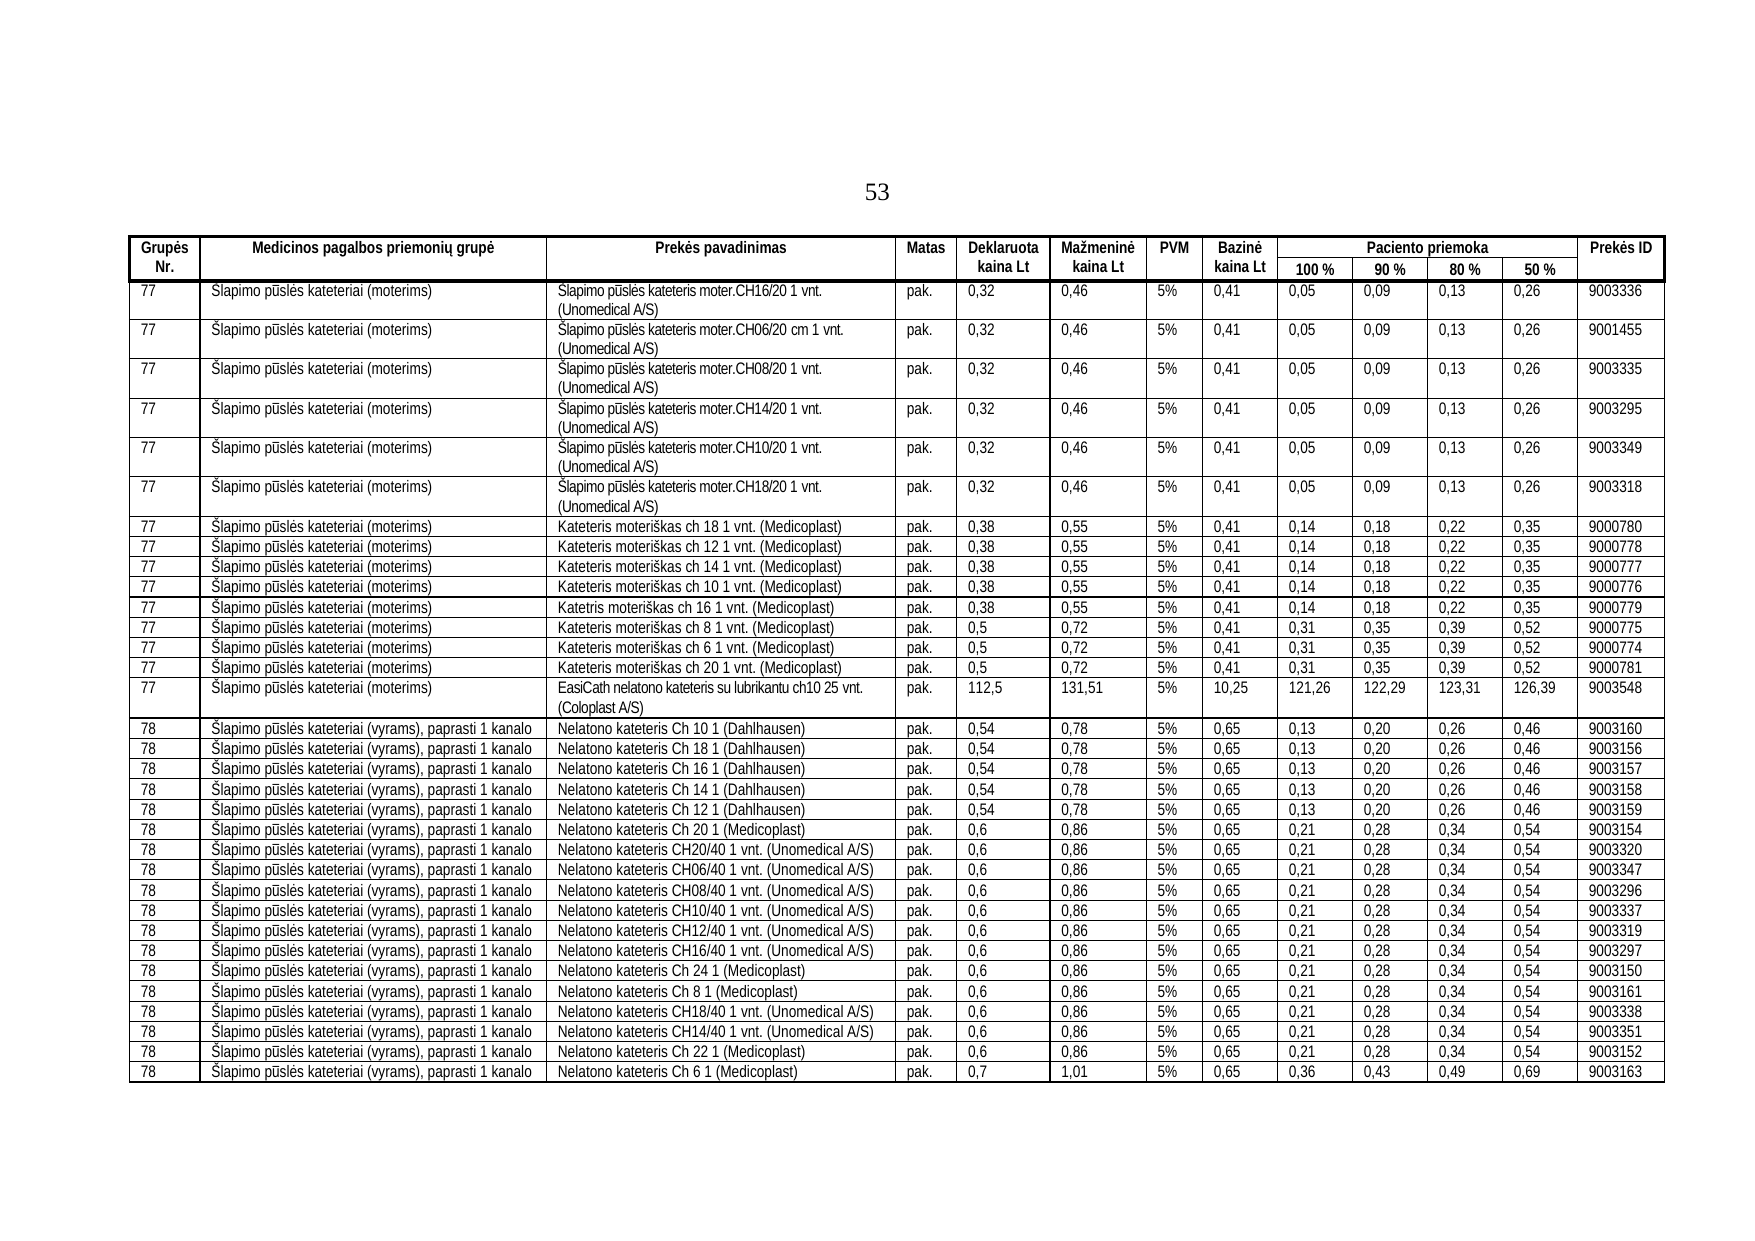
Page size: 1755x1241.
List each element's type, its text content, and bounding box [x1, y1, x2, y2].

table_cell 0,41 [1203, 359, 1277, 397]
table_cell 10,25 [1203, 678, 1277, 717]
table_cell 5% [1147, 880, 1202, 899]
table_cell 0,35 [1353, 658, 1427, 677]
table_cell 5% [1147, 759, 1202, 778]
table_cell 0,69 [1503, 1062, 1577, 1081]
table_cell 0,6 [957, 941, 1049, 960]
table_cell Šlapimo pūslės kateteriai (vyrams), paprasti 1 kanalo [201, 981, 546, 1001]
table_cell 0,35 [1503, 517, 1577, 536]
table_cell 0,22 [1428, 577, 1502, 596]
table_cell 0,52 [1503, 638, 1577, 657]
table_cell 0,54 [1503, 961, 1577, 980]
table_cell 0,65 [1203, 901, 1277, 920]
table_cell 0,41 [1203, 477, 1277, 516]
table_cell 77 [130, 438, 199, 476]
table_cell 0,5 [957, 638, 1049, 657]
table_cell 0,41 [1203, 658, 1277, 677]
table_cell 0,41 [1203, 438, 1277, 476]
table_cell 0,65 [1203, 981, 1277, 1001]
table_cell 9003157 [1578, 759, 1664, 778]
table_cell 0,72 [1051, 658, 1146, 677]
table_cell 0,65 [1203, 800, 1277, 819]
table_cell 0,41 [1203, 638, 1277, 657]
table_cell 5% [1147, 739, 1202, 758]
table_cell Nelatono kateteris Ch 22 1 (Medicoplast) [547, 1042, 895, 1061]
table_cell Šlapimo pūslės kateteriai (vyrams), paprasti 1 kanalo [201, 840, 546, 859]
table_cell 0,13 [1278, 719, 1352, 738]
table_cell 9003548 [1578, 678, 1664, 717]
table_cell 0,72 [1051, 638, 1146, 657]
table_cell 0,54 [1503, 820, 1577, 839]
table_cell 0,26 [1428, 759, 1502, 778]
table_cell 0,21 [1278, 961, 1352, 980]
table_cell 5% [1147, 901, 1202, 920]
table_cell 0,09 [1353, 283, 1427, 319]
table_cell 0,65 [1203, 921, 1277, 940]
table_cell 9000776 [1578, 577, 1664, 596]
table_cell 9003319 [1578, 921, 1664, 940]
table_cell 78 [130, 719, 199, 738]
table_cell 0,65 [1203, 779, 1277, 798]
table_cell 0,46 [1503, 779, 1577, 798]
table_cell Šlapimo pūslės kateteriai (moterims) [201, 658, 546, 677]
table_cell 77 [130, 678, 199, 717]
table_cell pak. [896, 678, 956, 717]
table_cell 5% [1147, 678, 1202, 717]
table_cell 0,13 [1278, 800, 1352, 819]
table_cell Šlapimo pūslės kateteriai (moterims) [201, 638, 546, 657]
table_cell Šlapimo pūslės kateteris moter.CH18/20 1 vnt. (Unomedical A/S) [547, 477, 895, 516]
table_cell 0,32 [957, 283, 1049, 319]
table_cell 90 % [1353, 258, 1427, 279]
table_cell 0,14 [1278, 557, 1352, 576]
table_cell Kateteris moteriškas ch 14 1 vnt. (Medicoplast) [547, 557, 895, 576]
table_cell pak. [896, 961, 956, 980]
table_cell Šlapimo pūslės kateteriai (moterims) [201, 283, 546, 319]
table_cell 9003163 [1578, 1062, 1664, 1081]
table_header Mažmeninė kaina Lt [1051, 238, 1146, 279]
table_cell 77 [130, 283, 199, 319]
table_cell 5% [1147, 399, 1202, 437]
table_cell 0,43 [1353, 1062, 1427, 1081]
table_cell 0,28 [1353, 860, 1427, 879]
table_cell 0,35 [1353, 638, 1427, 657]
table_cell 0,28 [1353, 901, 1427, 920]
table_cell 0,86 [1051, 961, 1146, 980]
table_cell 0,6 [957, 921, 1049, 940]
table_cell 0,20 [1353, 800, 1427, 819]
table_cell 0,14 [1278, 577, 1352, 596]
table_cell 9000775 [1578, 618, 1664, 637]
table_cell pak. [896, 1062, 956, 1081]
table_cell 0,39 [1428, 618, 1502, 637]
table_cell Šlapimo pūslės kateteriai (vyrams), paprasti 1 kanalo [201, 719, 546, 738]
table_cell pak. [896, 1002, 956, 1021]
table_cell 1,01 [1051, 1062, 1146, 1081]
table_cell 0,86 [1051, 820, 1146, 839]
table_cell 78 [130, 1062, 199, 1081]
table_cell 5% [1147, 961, 1202, 980]
table_cell 0,18 [1353, 537, 1427, 556]
table_cell 0,86 [1051, 1002, 1146, 1021]
table_cell 0,32 [957, 438, 1049, 476]
table_cell 0,52 [1503, 618, 1577, 637]
table_cell 0,78 [1051, 759, 1146, 778]
table_cell 5% [1147, 537, 1202, 556]
table_cell pak. [896, 840, 956, 859]
table_cell 0,34 [1428, 1042, 1502, 1061]
table_cell pak. [896, 901, 956, 920]
table_header Bazinė kaina Lt [1203, 238, 1277, 279]
table_cell 0,39 [1428, 638, 1502, 657]
table_cell 0,28 [1353, 981, 1427, 1001]
table_cell 0,41 [1203, 598, 1277, 617]
table_cell Nelatono kateteris CH20/40 1 vnt. (Unomedical A/S) [547, 840, 895, 859]
table_cell 0,46 [1051, 359, 1146, 397]
table_cell 0,54 [1503, 840, 1577, 859]
table_cell 78 [130, 860, 199, 879]
table_cell pak. [896, 1022, 956, 1041]
table_cell Šlapimo pūslės kateteriai (vyrams), paprasti 1 kanalo [201, 941, 546, 960]
table_cell pak. [896, 399, 956, 437]
table_cell 0,41 [1203, 283, 1277, 319]
table_cell 0,26 [1503, 438, 1577, 476]
table_cell Šlapimo pūslės kateteriai (vyrams), paprasti 1 kanalo [201, 901, 546, 920]
table_cell 0,13 [1428, 399, 1502, 437]
table_cell pak. [896, 820, 956, 839]
table_cell 0,28 [1353, 941, 1427, 960]
table_cell 78 [130, 1002, 199, 1021]
table_cell 78 [130, 921, 199, 940]
table_cell 0,46 [1503, 759, 1577, 778]
table_cell 0,28 [1353, 840, 1427, 859]
table_cell 0,55 [1051, 517, 1146, 536]
table_cell 0,46 [1051, 477, 1146, 516]
table_cell 0,6 [957, 880, 1049, 899]
table_cell 0,35 [1503, 557, 1577, 576]
table_cell pak. [896, 477, 956, 516]
table_cell 0,46 [1503, 739, 1577, 758]
table_cell 0,34 [1428, 880, 1502, 899]
table_cell 0,21 [1278, 921, 1352, 940]
table_cell Nelatono kateteris CH06/40 1 vnt. (Unomedical A/S) [547, 860, 895, 879]
table_cell Šlapimo pūslės kateteriai (vyrams), paprasti 1 kanalo [201, 1002, 546, 1021]
table_cell 0,7 [957, 1062, 1049, 1081]
table_cell 121,26 [1278, 678, 1352, 717]
table_cell 9003296 [1578, 880, 1664, 899]
table_cell 5% [1147, 800, 1202, 819]
table_cell 77 [130, 517, 199, 536]
table_cell 78 [130, 820, 199, 839]
table_cell Nelatono kateteris Ch 18 1 (Dahlhausen) [547, 739, 895, 758]
table_cell EasiCath nelatono kateteris su lubrikantu ch10 25 vnt. (Coloplast A/S) [547, 678, 895, 717]
table_cell 9001455 [1578, 320, 1664, 358]
table_cell 5% [1147, 719, 1202, 738]
table_cell 0,78 [1051, 779, 1146, 798]
table_cell 0,21 [1278, 1022, 1352, 1041]
table_cell 9000780 [1578, 517, 1664, 536]
table_header Deklaruota kaina Lt [957, 238, 1049, 279]
table_cell pak. [896, 598, 956, 617]
table_cell 0,26 [1503, 477, 1577, 516]
table_cell 0,32 [957, 320, 1049, 358]
table_cell Šlapimo pūslės kateteris moter.CH08/20 1 vnt. (Unomedical A/S) [547, 359, 895, 397]
table_cell 0,20 [1353, 779, 1427, 798]
table_cell 0,14 [1278, 537, 1352, 556]
table_cell 5% [1147, 577, 1202, 596]
table_cell Šlapimo pūslės kateteriai (moterims) [201, 399, 546, 437]
table_cell 77 [130, 638, 199, 657]
table_cell 0,38 [957, 537, 1049, 556]
table_cell Nelatono kateteris CH08/40 1 vnt. (Unomedical A/S) [547, 880, 895, 899]
table_cell 0,21 [1278, 860, 1352, 879]
table_cell Šlapimo pūslės kateteris moter.CH16/20 1 vnt. (Unomedical A/S) [547, 283, 895, 319]
table_cell 0,18 [1353, 557, 1427, 576]
table_cell 78 [130, 901, 199, 920]
table_cell 0,39 [1428, 658, 1502, 677]
table_cell 0,86 [1051, 1022, 1146, 1041]
table_cell 0,31 [1278, 638, 1352, 657]
table_cell 0,18 [1353, 577, 1427, 596]
table_cell 0,54 [1503, 981, 1577, 1001]
table_cell 0,20 [1353, 739, 1427, 758]
table_cell Šlapimo pūslės kateteriai (moterims) [201, 320, 546, 358]
table_cell 0,5 [957, 618, 1049, 637]
table_cell Nelatono kateteris Ch 20 1 (Medicoplast) [547, 820, 895, 839]
table_cell Šlapimo pūslės kateteriai (moterims) [201, 618, 546, 637]
table_cell 5% [1147, 941, 1202, 960]
table_cell 0,05 [1278, 438, 1352, 476]
table_cell Šlapimo pūslės kateteriai (moterims) [201, 477, 546, 516]
table_cell 5% [1147, 1022, 1202, 1041]
table_cell 0,09 [1353, 320, 1427, 358]
table_cell pak. [896, 438, 956, 476]
table_cell 0,54 [1503, 941, 1577, 960]
table_cell 9003347 [1578, 860, 1664, 879]
table_cell 0,55 [1051, 557, 1146, 576]
table_cell 0,28 [1353, 1002, 1427, 1021]
table_cell pak. [896, 880, 956, 899]
table_cell 0,13 [1428, 438, 1502, 476]
table_cell 9000779 [1578, 598, 1664, 617]
table_cell 0,21 [1278, 1002, 1352, 1021]
table_cell 9003295 [1578, 399, 1664, 437]
table_cell 78 [130, 800, 199, 819]
table_cell 0,86 [1051, 1042, 1146, 1061]
table_cell 0,09 [1353, 359, 1427, 397]
table_cell 0,86 [1051, 901, 1146, 920]
table_cell 0,38 [957, 598, 1049, 617]
table_cell 9003337 [1578, 901, 1664, 920]
table_cell 0,21 [1278, 901, 1352, 920]
table_cell 0,35 [1353, 618, 1427, 637]
table_cell 0,21 [1278, 820, 1352, 839]
table_cell 77 [130, 577, 199, 596]
table_cell 0,13 [1428, 359, 1502, 397]
table_header Prekės pavadinimas [547, 238, 895, 279]
table_cell 0,22 [1428, 598, 1502, 617]
table_cell 5% [1147, 359, 1202, 397]
table_cell Šlapimo pūslės kateteriai (vyrams), paprasti 1 kanalo [201, 1042, 546, 1061]
table_cell 77 [130, 320, 199, 358]
table_cell Nelatono kateteris Ch 8 1 (Medicoplast) [547, 981, 895, 1001]
table_cell Šlapimo pūslės kateteriai (moterims) [201, 359, 546, 397]
table_cell Šlapimo pūslės kateteris moter.CH06/20 cm 1 vnt. (Unomedical A/S) [547, 320, 895, 358]
table_cell Kateteris moteriškas ch 8 1 vnt. (Medicoplast) [547, 618, 895, 637]
table_cell pak. [896, 759, 956, 778]
table_cell 0,54 [1503, 1022, 1577, 1041]
table_cell 0,34 [1428, 981, 1502, 1001]
table_cell 131,51 [1051, 678, 1146, 717]
table_cell 0,26 [1428, 719, 1502, 738]
table_cell Nelatono kateteris Ch 12 1 (Dahlhausen) [547, 800, 895, 819]
table_cell 0,86 [1051, 941, 1146, 960]
table_cell 0,05 [1278, 359, 1352, 397]
table_cell 0,65 [1203, 880, 1277, 899]
table_cell 9003150 [1578, 961, 1664, 980]
table_cell 0,31 [1278, 618, 1352, 637]
table_cell 77 [130, 359, 199, 397]
table_cell Kateteris moteriškas ch 20 1 vnt. (Medicoplast) [547, 658, 895, 677]
table_cell Šlapimo pūslės kateteriai (vyrams), paprasti 1 kanalo [201, 961, 546, 980]
table_cell 0,18 [1353, 517, 1427, 536]
table_cell Nelatono kateteris Ch 6 1 (Medicoplast) [547, 1062, 895, 1081]
table_cell 122,29 [1353, 678, 1427, 717]
table_cell 77 [130, 618, 199, 637]
table_cell Šlapimo pūslės kateteriai (moterims) [201, 678, 546, 717]
table_cell Šlapimo pūslės kateteriai (moterims) [201, 598, 546, 617]
table_cell 0,46 [1051, 399, 1146, 437]
table_cell 0,14 [1278, 598, 1352, 617]
table_cell 5% [1147, 320, 1202, 358]
table_cell 0,65 [1203, 1042, 1277, 1061]
table_cell 0,49 [1428, 1062, 1502, 1081]
table_cell Nelatono kateteris Ch 24 1 (Medicoplast) [547, 961, 895, 980]
table_cell 0,34 [1428, 1022, 1502, 1041]
table_cell 9003320 [1578, 840, 1664, 859]
table_cell 5% [1147, 638, 1202, 657]
table_cell 5% [1147, 981, 1202, 1001]
table_cell 5% [1147, 517, 1202, 536]
table_cell 0,65 [1203, 759, 1277, 778]
table_cell 78 [130, 961, 199, 980]
table_cell 78 [130, 840, 199, 859]
table_cell 0,28 [1353, 820, 1427, 839]
table_cell 0,52 [1503, 658, 1577, 677]
table_cell 0,6 [957, 981, 1049, 1001]
table_cell pak. [896, 981, 956, 1001]
table_cell 0,22 [1428, 557, 1502, 576]
table_cell 0,65 [1203, 739, 1277, 758]
table_cell 0,54 [1503, 901, 1577, 920]
table_cell 0,54 [1503, 1042, 1577, 1061]
table_cell 0,14 [1278, 517, 1352, 536]
table_cell Nelatono kateteris CH14/40 1 vnt. (Unomedical A/S) [547, 1022, 895, 1041]
table_cell Šlapimo pūslės kateteris moter.CH10/20 1 vnt. (Unomedical A/S) [547, 438, 895, 476]
table_cell 0,21 [1278, 981, 1352, 1001]
table_cell 0,26 [1428, 779, 1502, 798]
table_cell 78 [130, 941, 199, 960]
table_cell 0,32 [957, 477, 1049, 516]
table_cell 0,32 [957, 359, 1049, 397]
table_cell Šlapimo pūslės kateteriai (vyrams), paprasti 1 kanalo [201, 820, 546, 839]
table_cell Nelatono kateteris Ch 14 1 (Dahlhausen) [547, 779, 895, 798]
table_cell pak. [896, 719, 956, 738]
table_cell pak. [896, 618, 956, 637]
table_cell 78 [130, 779, 199, 798]
table_cell 0,38 [957, 577, 1049, 596]
table_cell 0,54 [957, 759, 1049, 778]
table_cell 5% [1147, 921, 1202, 940]
table_cell Kateteris moteriškas ch 18 1 vnt. (Medicoplast) [547, 517, 895, 536]
table_cell 9003159 [1578, 800, 1664, 819]
table_cell 9003318 [1578, 477, 1664, 516]
table_cell Šlapimo pūslės kateteriai (moterims) [201, 557, 546, 576]
table_cell pak. [896, 658, 956, 677]
table_cell 0,05 [1278, 477, 1352, 516]
table_cell Šlapimo pūslės kateteriai (moterims) [201, 537, 546, 556]
table_cell pak. [896, 941, 956, 960]
table_cell 0,54 [1503, 860, 1577, 879]
table_cell 0,35 [1503, 537, 1577, 556]
table_cell 0,34 [1428, 961, 1502, 980]
table_cell pak. [896, 921, 956, 940]
table_cell 0,72 [1051, 618, 1146, 637]
table_cell 0,6 [957, 1022, 1049, 1041]
table_cell pak. [896, 320, 956, 358]
table_cell Šlapimo pūslės kateteriai (vyrams), paprasti 1 kanalo [201, 921, 546, 940]
table_header Grupės Nr. [131, 238, 199, 279]
table_cell 5% [1147, 618, 1202, 637]
table_cell 5% [1147, 1062, 1202, 1081]
table_cell 9003336 [1578, 283, 1664, 319]
table_cell 0,65 [1203, 1002, 1277, 1021]
table_cell 9003154 [1578, 820, 1664, 839]
table_cell 0,78 [1051, 719, 1146, 738]
table_cell 0,09 [1353, 399, 1427, 437]
table_cell 80 % [1428, 258, 1502, 279]
table_cell 0,09 [1353, 438, 1427, 476]
table_cell 0,26 [1428, 800, 1502, 819]
table_cell 78 [130, 759, 199, 778]
table_cell Šlapimo pūslės kateteriai (vyrams), paprasti 1 kanalo [201, 880, 546, 899]
table_cell 0,54 [1503, 1002, 1577, 1021]
table_cell 0,78 [1051, 739, 1146, 758]
table_cell 78 [130, 739, 199, 758]
table_cell 0,21 [1278, 840, 1352, 859]
table_cell 0,54 [957, 800, 1049, 819]
table_cell 0,6 [957, 901, 1049, 920]
table_cell 5% [1147, 557, 1202, 576]
table_cell 78 [130, 1042, 199, 1061]
table_cell 0,05 [1278, 399, 1352, 437]
table_cell 0,09 [1353, 477, 1427, 516]
table_cell 77 [130, 399, 199, 437]
table_cell 0,65 [1203, 1062, 1277, 1081]
table_cell 0,35 [1503, 598, 1577, 617]
table_cell 0,5 [957, 658, 1049, 677]
table_cell Nelatono kateteris CH18/40 1 vnt. (Unomedical A/S) [547, 1002, 895, 1021]
table_cell 77 [130, 598, 199, 617]
table_cell 9003338 [1578, 1002, 1664, 1021]
table_cell 0,34 [1428, 921, 1502, 940]
table_cell 0,6 [957, 860, 1049, 879]
table_cell Šlapimo pūslės kateteriai (vyrams), paprasti 1 kanalo [201, 739, 546, 758]
table_cell 0,22 [1428, 517, 1502, 536]
table_cell 0,26 [1503, 399, 1577, 437]
table_cell 0,86 [1051, 981, 1146, 1001]
table_cell 0,38 [957, 557, 1049, 576]
table_cell 0,86 [1051, 921, 1146, 940]
table_cell 9000781 [1578, 658, 1664, 677]
table_cell 0,26 [1503, 283, 1577, 319]
table_cell Šlapimo pūslės kateteriai (vyrams), paprasti 1 kanalo [201, 1062, 546, 1081]
table_cell 0,34 [1428, 840, 1502, 859]
table_cell 9003297 [1578, 941, 1664, 960]
table_cell 0,54 [957, 719, 1049, 738]
table_cell pak. [896, 577, 956, 596]
table_cell 9003160 [1578, 719, 1664, 738]
table_cell 0,86 [1051, 880, 1146, 899]
table_cell pak. [896, 557, 956, 576]
table_cell 0,6 [957, 820, 1049, 839]
table_cell Šlapimo pūslės kateteriai (moterims) [201, 438, 546, 476]
table_cell 0,31 [1278, 658, 1352, 677]
table_cell 0,6 [957, 961, 1049, 980]
table_cell Šlapimo pūslės kateteriai (moterims) [201, 577, 546, 596]
table_cell 9003156 [1578, 739, 1664, 758]
table_cell 0,13 [1278, 759, 1352, 778]
table_cell Šlapimo pūslės kateteriai (vyrams), paprasti 1 kanalo [201, 779, 546, 798]
table_cell 0,46 [1051, 438, 1146, 476]
table_cell Šlapimo pūslės kateteriai (vyrams), paprasti 1 kanalo [201, 860, 546, 879]
table_cell 0,41 [1203, 517, 1277, 536]
table_cell Nelatono kateteris CH10/40 1 vnt. (Unomedical A/S) [547, 901, 895, 920]
table_cell 0,41 [1203, 557, 1277, 576]
table_cell 0,65 [1203, 840, 1277, 859]
table_cell pak. [896, 359, 956, 397]
table_cell Katetris moteriškas ch 16 1 vnt. (Medicoplast) [547, 598, 895, 617]
table_cell 9000777 [1578, 557, 1664, 576]
table_cell Nelatono kateteris CH12/40 1 vnt. (Unomedical A/S) [547, 921, 895, 940]
table_cell Kateteris moteriškas ch 12 1 vnt. (Medicoplast) [547, 537, 895, 556]
table_cell 5% [1147, 779, 1202, 798]
table_cell 0,13 [1278, 779, 1352, 798]
table_cell pak. [896, 1042, 956, 1061]
table_cell 0,54 [1503, 921, 1577, 940]
table_header Matas [896, 238, 956, 279]
table_cell 0,65 [1203, 941, 1277, 960]
table_cell Šlapimo pūslės kateteriai (vyrams), paprasti 1 kanalo [201, 1022, 546, 1041]
table_cell 112,5 [957, 678, 1049, 717]
table_cell Šlapimo pūslės kateteriai (vyrams), paprasti 1 kanalo [201, 800, 546, 819]
table_cell 0,21 [1278, 880, 1352, 899]
table_cell 5% [1147, 820, 1202, 839]
table_cell 0,46 [1503, 719, 1577, 738]
table_cell 0,46 [1503, 800, 1577, 819]
table_cell Šlapimo pūslės kateteris moter.CH14/20 1 vnt. (Unomedical A/S) [547, 399, 895, 437]
table_cell pak. [896, 537, 956, 556]
table_cell 0,20 [1353, 719, 1427, 738]
table_cell pak. [896, 517, 956, 536]
table_cell 0,38 [957, 517, 1049, 536]
table_cell 5% [1147, 477, 1202, 516]
table_cell 0,20 [1353, 759, 1427, 778]
table_cell 9000774 [1578, 638, 1664, 657]
table_cell 0,6 [957, 840, 1049, 859]
table_cell Šlapimo pūslės kateteriai (vyrams), paprasti 1 kanalo [201, 759, 546, 778]
table_cell Nelatono kateteris Ch 16 1 (Dahlhausen) [547, 759, 895, 778]
table_cell 9003349 [1578, 438, 1664, 476]
table_cell 78 [130, 1022, 199, 1041]
table_cell 0,86 [1051, 860, 1146, 879]
table_cell 0,34 [1428, 941, 1502, 960]
table_header PVM [1147, 238, 1202, 279]
table_cell pak. [896, 638, 956, 657]
table_cell 78 [130, 981, 199, 1001]
table_cell 5% [1147, 840, 1202, 859]
table_cell 5% [1147, 860, 1202, 879]
table_cell 0,6 [957, 1002, 1049, 1021]
table_cell 0,13 [1428, 477, 1502, 516]
table_cell 9003158 [1578, 779, 1664, 798]
table_cell 100 % [1278, 258, 1352, 279]
table_cell 0,46 [1051, 320, 1146, 358]
table_cell 0,05 [1278, 320, 1352, 358]
table_cell 0,54 [957, 779, 1049, 798]
table_cell 0,32 [957, 399, 1049, 437]
table_cell 0,26 [1503, 359, 1577, 397]
table_header Paciento priemoka [1278, 238, 1577, 257]
table_cell 5% [1147, 283, 1202, 319]
table_cell 0,26 [1503, 320, 1577, 358]
table_cell 78 [130, 880, 199, 899]
table_cell 0,34 [1428, 1002, 1502, 1021]
table_cell 0,26 [1428, 739, 1502, 758]
table_cell 0,34 [1428, 901, 1502, 920]
table_cell 0,05 [1278, 283, 1352, 319]
table_cell 9000778 [1578, 537, 1664, 556]
table_cell Šlapimo pūslės kateteriai (moterims) [201, 517, 546, 536]
table_cell pak. [896, 860, 956, 879]
table_cell 0,54 [1503, 880, 1577, 899]
table_cell 77 [130, 537, 199, 556]
table_cell 0,36 [1278, 1062, 1352, 1081]
table_cell 0,28 [1353, 961, 1427, 980]
table_cell 9003152 [1578, 1042, 1664, 1061]
table_cell 0,78 [1051, 800, 1146, 819]
table_cell 0,28 [1353, 921, 1427, 940]
table_cell 0,34 [1428, 820, 1502, 839]
table_cell 5% [1147, 1042, 1202, 1061]
table_cell 0,35 [1503, 577, 1577, 596]
table_cell 0,13 [1278, 739, 1352, 758]
table_cell 0,28 [1353, 1022, 1427, 1041]
table_cell 0,18 [1353, 598, 1427, 617]
table_cell Kateteris moteriškas ch 10 1 vnt. (Medicoplast) [547, 577, 895, 596]
table_cell 5% [1147, 658, 1202, 677]
table_cell 0,86 [1051, 840, 1146, 859]
table_cell 9003161 [1578, 981, 1664, 1001]
table_cell 0,65 [1203, 719, 1277, 738]
table_cell 5% [1147, 598, 1202, 617]
table_cell 0,55 [1051, 537, 1146, 556]
table_cell 0,6 [957, 1042, 1049, 1061]
table_cell 0,55 [1051, 577, 1146, 596]
table_cell Nelatono kateteris Ch 10 1 (Dahlhausen) [547, 719, 895, 738]
table_cell 0,65 [1203, 860, 1277, 879]
table_cell 126,39 [1503, 678, 1577, 717]
table_header Prekės ID [1578, 238, 1663, 279]
table_cell 123,31 [1428, 678, 1502, 717]
table_cell pak. [896, 739, 956, 758]
table_cell 0,65 [1203, 961, 1277, 980]
table_cell 0,41 [1203, 618, 1277, 637]
table_cell 0,46 [1051, 283, 1146, 319]
table_cell 77 [130, 557, 199, 576]
table_cell 0,13 [1428, 283, 1502, 319]
table_cell 77 [130, 477, 199, 516]
table_cell 0,28 [1353, 1042, 1427, 1061]
table_cell 0,28 [1353, 880, 1427, 899]
table_cell 0,41 [1203, 399, 1277, 437]
table_cell 0,65 [1203, 1022, 1277, 1041]
table_cell pak. [896, 800, 956, 819]
table_cell 9003335 [1578, 359, 1664, 397]
table_cell 9003351 [1578, 1022, 1664, 1041]
table_cell Kateteris moteriškas ch 6 1 vnt. (Medicoplast) [547, 638, 895, 657]
table_cell pak. [896, 779, 956, 798]
table_header Medicinos pagalbos priemonių grupė [201, 238, 546, 279]
table_cell 0,54 [957, 739, 1049, 758]
table_cell 0,41 [1203, 577, 1277, 596]
table_cell 77 [130, 658, 199, 677]
table_cell 0,34 [1428, 860, 1502, 879]
table_cell pak. [896, 283, 956, 319]
table_cell 0,22 [1428, 537, 1502, 556]
table_cell 0,21 [1278, 941, 1352, 960]
table_cell 5% [1147, 1002, 1202, 1021]
table_cell 0,41 [1203, 320, 1277, 358]
table_cell 0,21 [1278, 1042, 1352, 1061]
table_cell 0,55 [1051, 598, 1146, 617]
table_cell Nelatono kateteris CH16/40 1 vnt. (Unomedical A/S) [547, 941, 895, 960]
table_cell 0,13 [1428, 320, 1502, 358]
table_cell 50 % [1503, 258, 1577, 279]
table_cell 0,41 [1203, 537, 1277, 556]
table_cell 0,65 [1203, 820, 1277, 839]
table_cell 5% [1147, 438, 1202, 476]
